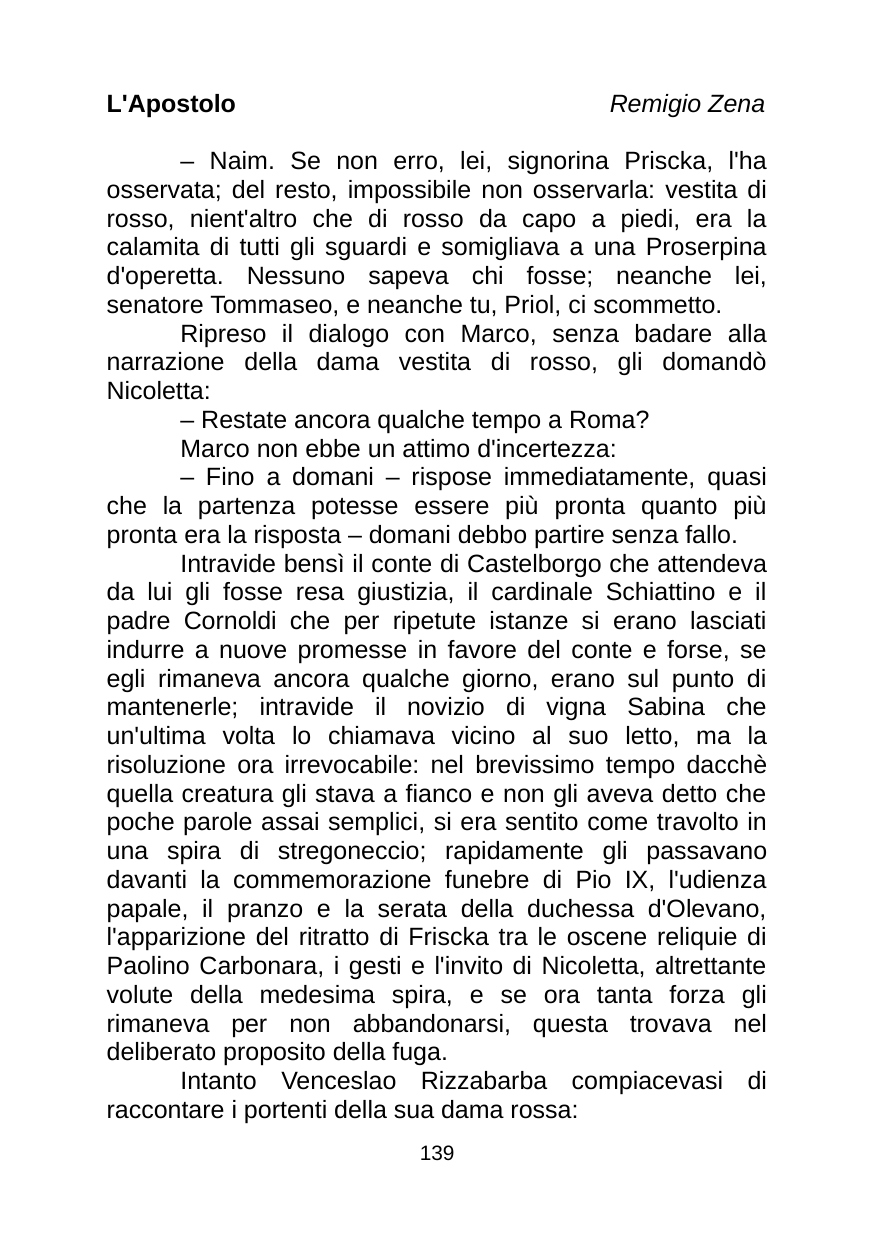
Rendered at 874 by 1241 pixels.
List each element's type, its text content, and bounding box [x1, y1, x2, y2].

text Intravide bensì il conte di Castelborgo che attendeva da lui gli fosse resa giustizia, il cardinale Schiattino e il padre Cornoldi che per ripetute istanze si erano lasciati indurre a nuove promesse in favore del conte e forse, se egli rimaneva ancora qualche giorno, erano sul punto di mantenerle; intravide il novizio di vigna Sabina che un'ultima volta lo chiamava vicino al suo letto, ma la risoluzione ora irrevocabile: nel brevissimo tempo dacchè quella creatura gli stava a fianco e non gli aveva detto che poche parole assai semplici, si era sentito come travolto in una spira di stregoneccio; rapidamente gli passavano davanti la commemorazione funebre di Pio IX, l'udienza papale, il pranzo e la serata della duchessa d'Olevano, l'apparizione del ritratto di Friscka tra le oscene reliquie di Paolino Carbonara, i gesti e l'invito di Nicoletta, altrettante volute della medesima spira, e se ora tanta forza gli rimaneva per non abbandonarsi, questa trovava nel deliberato proposito della fuga. [106, 549, 768, 1066]
text – Naim. Se non erro, lei, signorina Priscka, l'ha osservata; del resto, impossibile non osservarla: vestita di rosso, nient'altro che di rosso da capo a piedi, era la calamita di tutti gli sguardi e somigliava a una Proserpina d'operetta. Nessuno sapeva chi fosse; neanche lei, senatore Tommaseo, e neanche tu, Priol, ci scommetto. [106, 146, 768, 319]
text – Restate ancora qualche tempo a Roma? [106, 405, 768, 434]
text Ripreso il dialogo con Marco, senza badare alla narrazione della dama vestita di rosso, gli domandò Nicoletta: [106, 319, 768, 405]
text Marco non ebbe un attimo d'incertezza: [106, 434, 768, 462]
text Intanto Venceslao Rizzabarba compiacevasi di raccontare i portenti della sua dama rossa: [106, 1066, 768, 1124]
text – Fino a domani – rispose immediatamente, quasi che la partenza potesse essere più pronta quanto più pronta era la risposta – domani debbo partire senza fallo. [106, 462, 768, 549]
